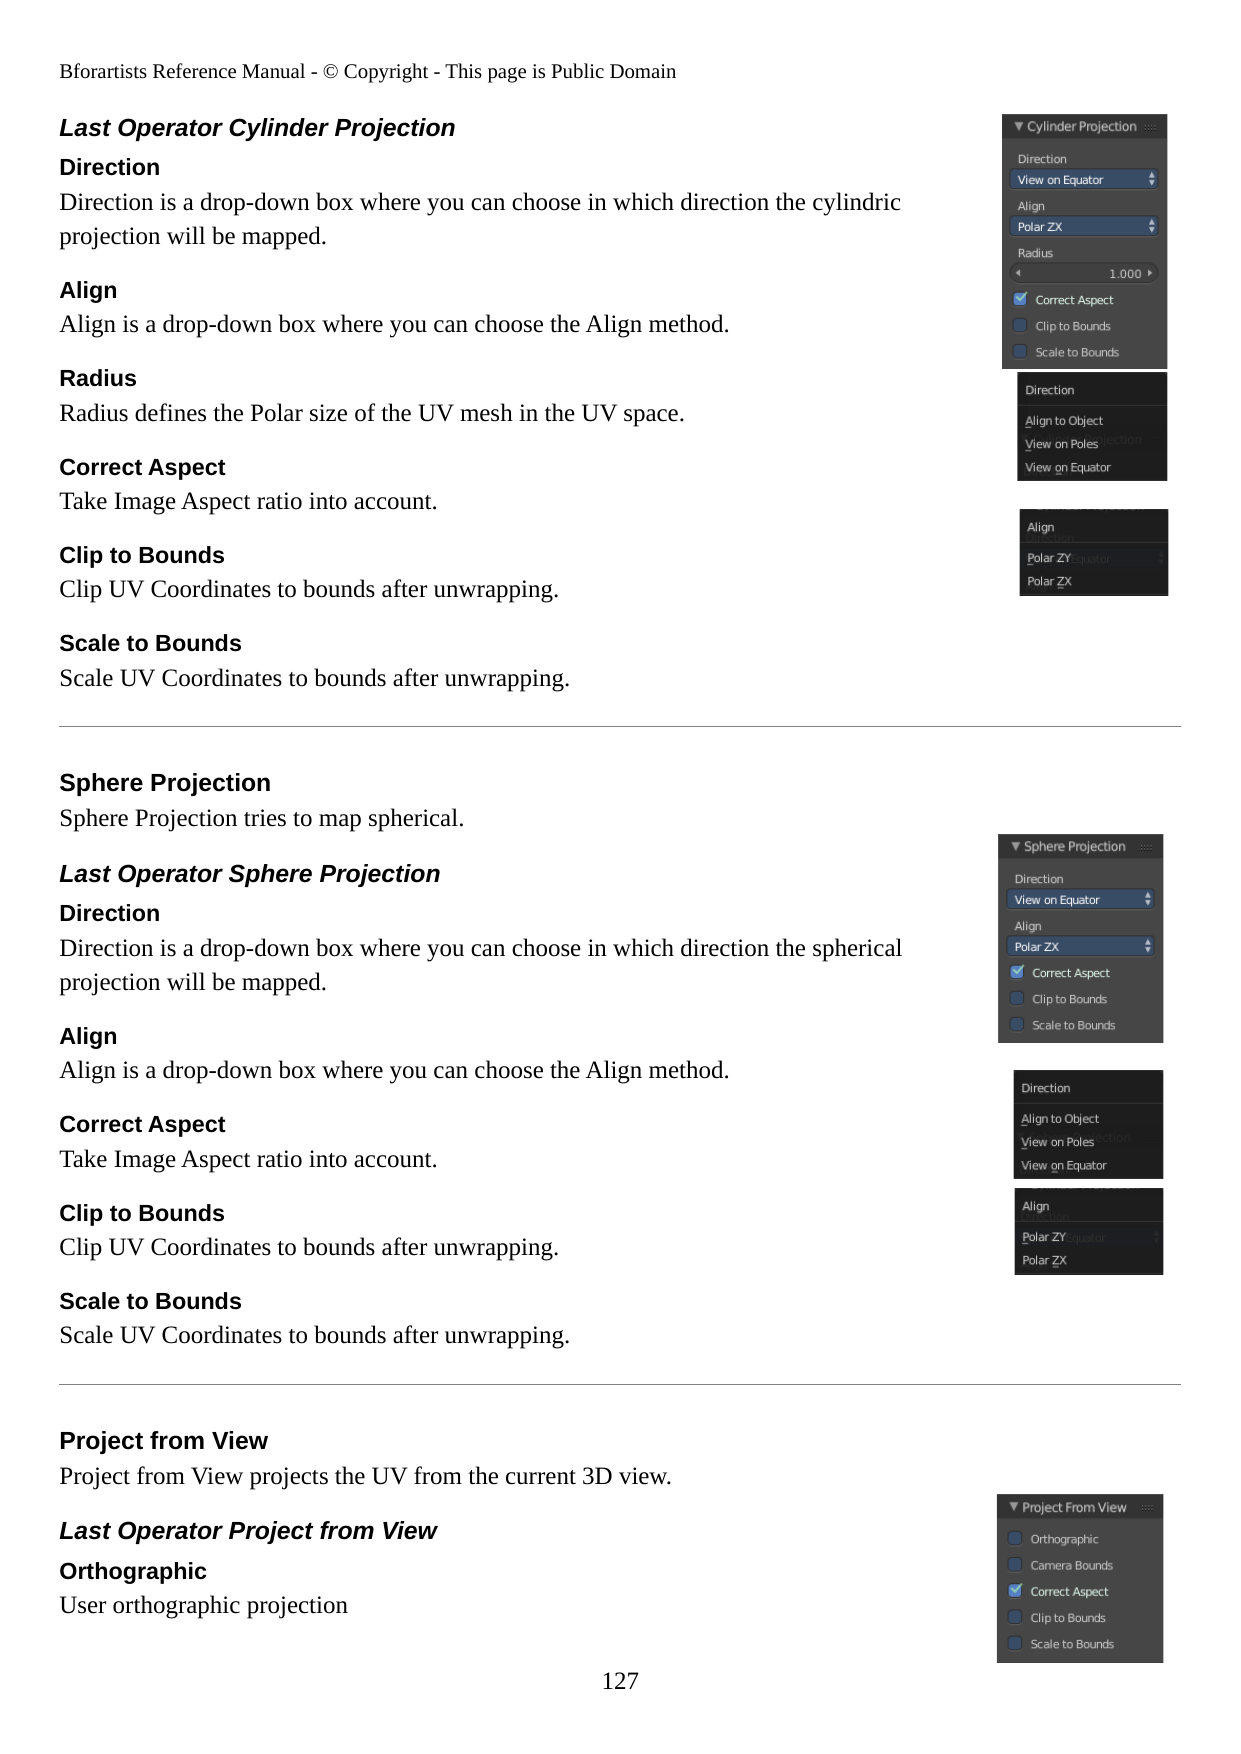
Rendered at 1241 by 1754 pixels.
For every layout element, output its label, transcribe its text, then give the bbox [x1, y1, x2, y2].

text Take Image Aspect ratio into account. [59, 1144, 1013, 1173]
text Align is a drop-down box where you can choose the Align method. [59, 1056, 1181, 1084]
picture [998, 834, 1164, 1043]
text Align is a drop-down box where you can choose the Align method. [59, 309, 1002, 338]
picture [1017, 372, 1168, 481]
subtitle Last Operator Cylinder Projection [59, 113, 1181, 141]
text Clip UV Coordinates to bounds after unwrapping. [59, 574, 1181, 603]
subtitle Align [59, 276, 1002, 303]
subtitle [1164, 1199, 1181, 1226]
text Direction is a drop-down box where you can choose in which direction the cylindric projection will be mapped. [59, 187, 1002, 250]
subtitle Last Operator Sphere Projection [59, 859, 998, 887]
subtitle Align [59, 1022, 1181, 1049]
subtitle Clip to Bounds [59, 1199, 1014, 1226]
text User orthographic projection [59, 1590, 996, 1619]
subtitle Sphere Projection [59, 768, 1181, 797]
text Project from View projects the UV from the current 3D view. [59, 1461, 1181, 1490]
text Direction is a drop-down box where you can choose in which direction the spherical projection will be mapped. [59, 933, 998, 996]
text Clip UV Coordinates to bounds after unwrapping. [59, 1232, 1014, 1261]
subtitle Correct Aspect [59, 1111, 1013, 1138]
subtitle [1168, 276, 1181, 303]
subtitle Direction [59, 154, 1002, 180]
subtitle Scale to Bounds [59, 1287, 1181, 1314]
text Scale UV Coordinates to bounds after unwrapping. [59, 663, 1181, 692]
subtitle [1169, 541, 1181, 568]
picture [1002, 114, 1168, 369]
subtitle [1168, 453, 1181, 480]
subtitle Correct Aspect [59, 453, 1017, 480]
subtitle [1164, 1557, 1181, 1584]
picture [1014, 1188, 1164, 1275]
picture [1013, 1070, 1164, 1179]
subtitle Project from View [59, 1426, 1181, 1455]
subtitle [1164, 900, 1181, 926]
subtitle Scale to Bounds [59, 630, 1181, 657]
subtitle Radius [59, 365, 1181, 392]
text Take Image Aspect ratio into account. [59, 486, 1181, 515]
subtitle Last Operator Project from View [59, 1516, 996, 1545]
subtitle [1168, 154, 1181, 180]
subtitle [1164, 1111, 1181, 1138]
text Scale UV Coordinates to bounds after unwrapping. [59, 1321, 1181, 1349]
subtitle Direction [59, 900, 998, 926]
subtitle Orthographic [59, 1557, 996, 1584]
subtitle Clip to Bounds [59, 541, 1019, 568]
text Sphere Projection tries to map spherical. [59, 803, 1181, 832]
text Radius defines the Polar size of the UV mesh in the UV space. [59, 398, 1017, 427]
picture [1019, 509, 1169, 596]
picture [996, 1494, 1164, 1663]
